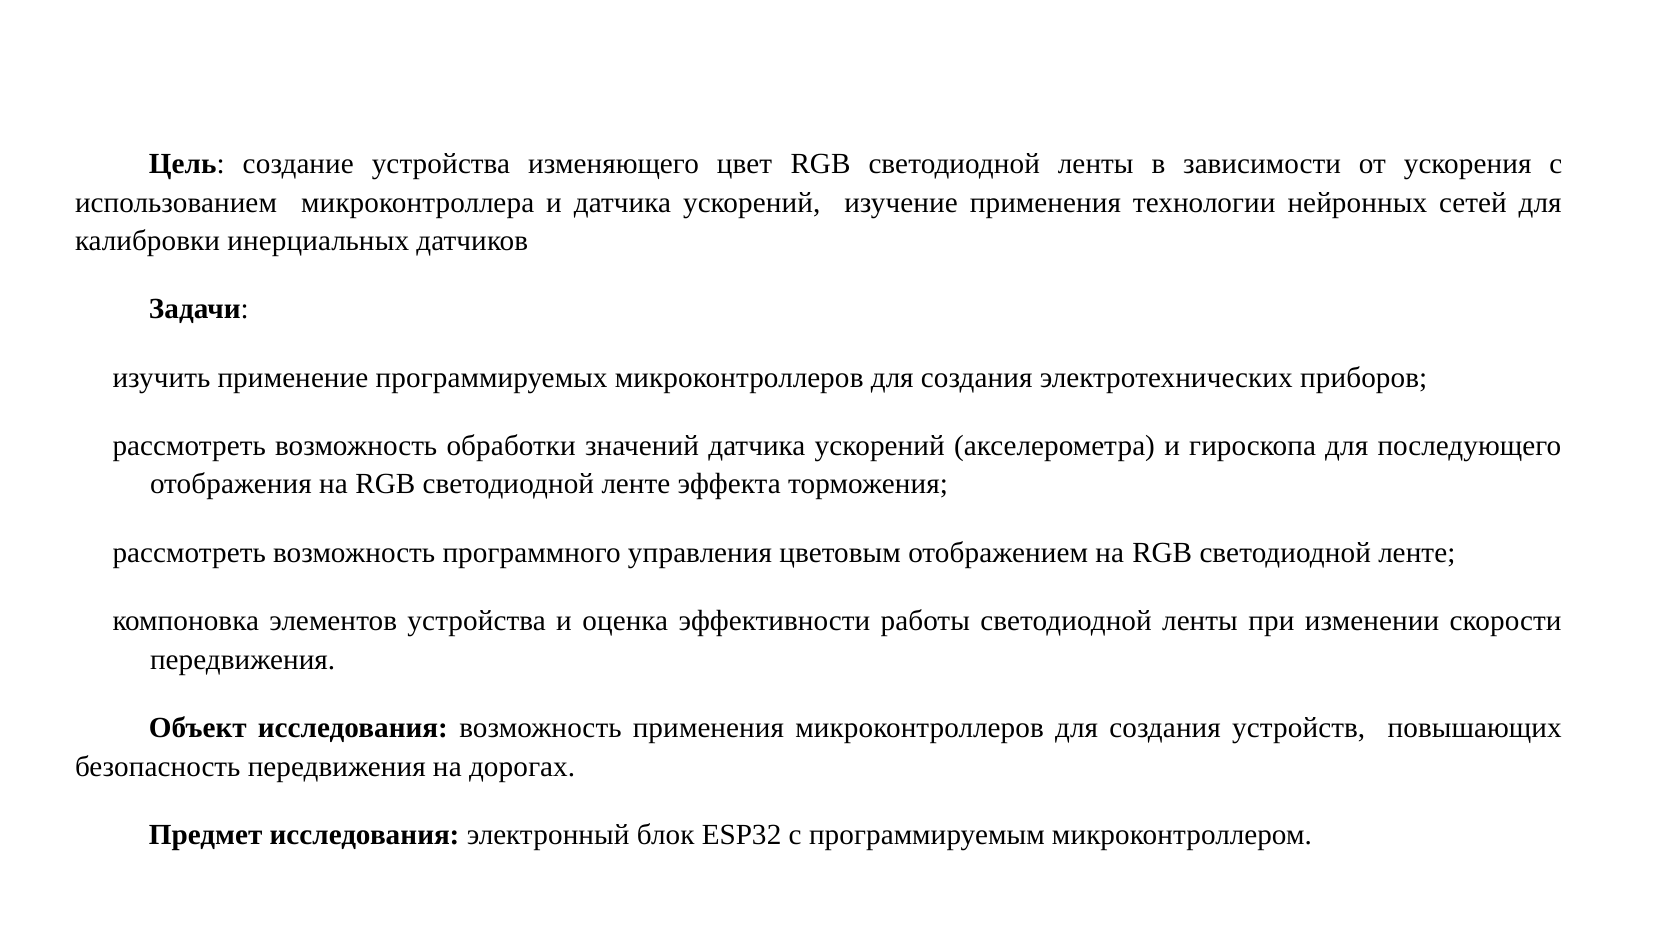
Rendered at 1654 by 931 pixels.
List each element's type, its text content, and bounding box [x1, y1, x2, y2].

list Цель: создание устройства изменяющего цвет RGB светодиодной ленты в зависимости от ускорения с использованием микроконтроллера и датчика ускорений, изучение применения технологии нейронных сетей для калибровки инерциальных датчиков Задачи: изучить применение программируемых микроконтроллеров для создания электротехнических приборов; рассмотреть возможность обработки значений датчика ускорений (акселерометра) и гироскопа для последующего отображения на RGB светодиодной ленте эффекта торможения; рассмотреть возможность программного управления цветовым отображением на RGB светодиодной ленте; компоновка элементов устройства и оценка эффективности работы светодиодной ленты при изменении скорости передвижения. Объект исследования: возможность применения микроконтроллеров для создания устройств, повышающих безопасность передвижения на дорогах. Предмет исследования: электронный блок ESP32 с программируемым микроконтроллером. [75, 140, 1564, 864]
